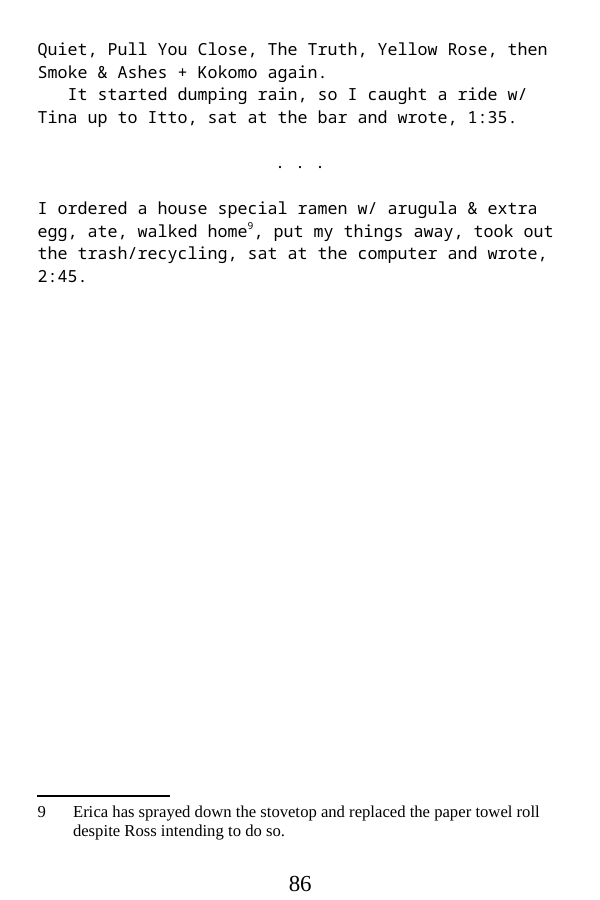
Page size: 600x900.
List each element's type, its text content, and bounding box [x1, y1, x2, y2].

text It started dumping rain, so I caught a ride w/ Tina up to Itto, sat at the bar and wrote, 1:35. [37, 83, 562, 128]
text Quiet, Pull You Close, The Truth, Yellow Rose, then Smoke & Ashes + Kokomo again. [37, 37, 562, 83]
text . . . [37, 151, 562, 174]
text I ordered a house special ramen w/ arugula & extra egg, ate, walked home, put my things away, took out the trash/recycling, sat at the computer and wrote, 2:45. [37, 196, 562, 287]
text Erica has sprayed down the stovetop and replaced the paper towel roll despite Ross intending to do so. [37, 802, 562, 840]
